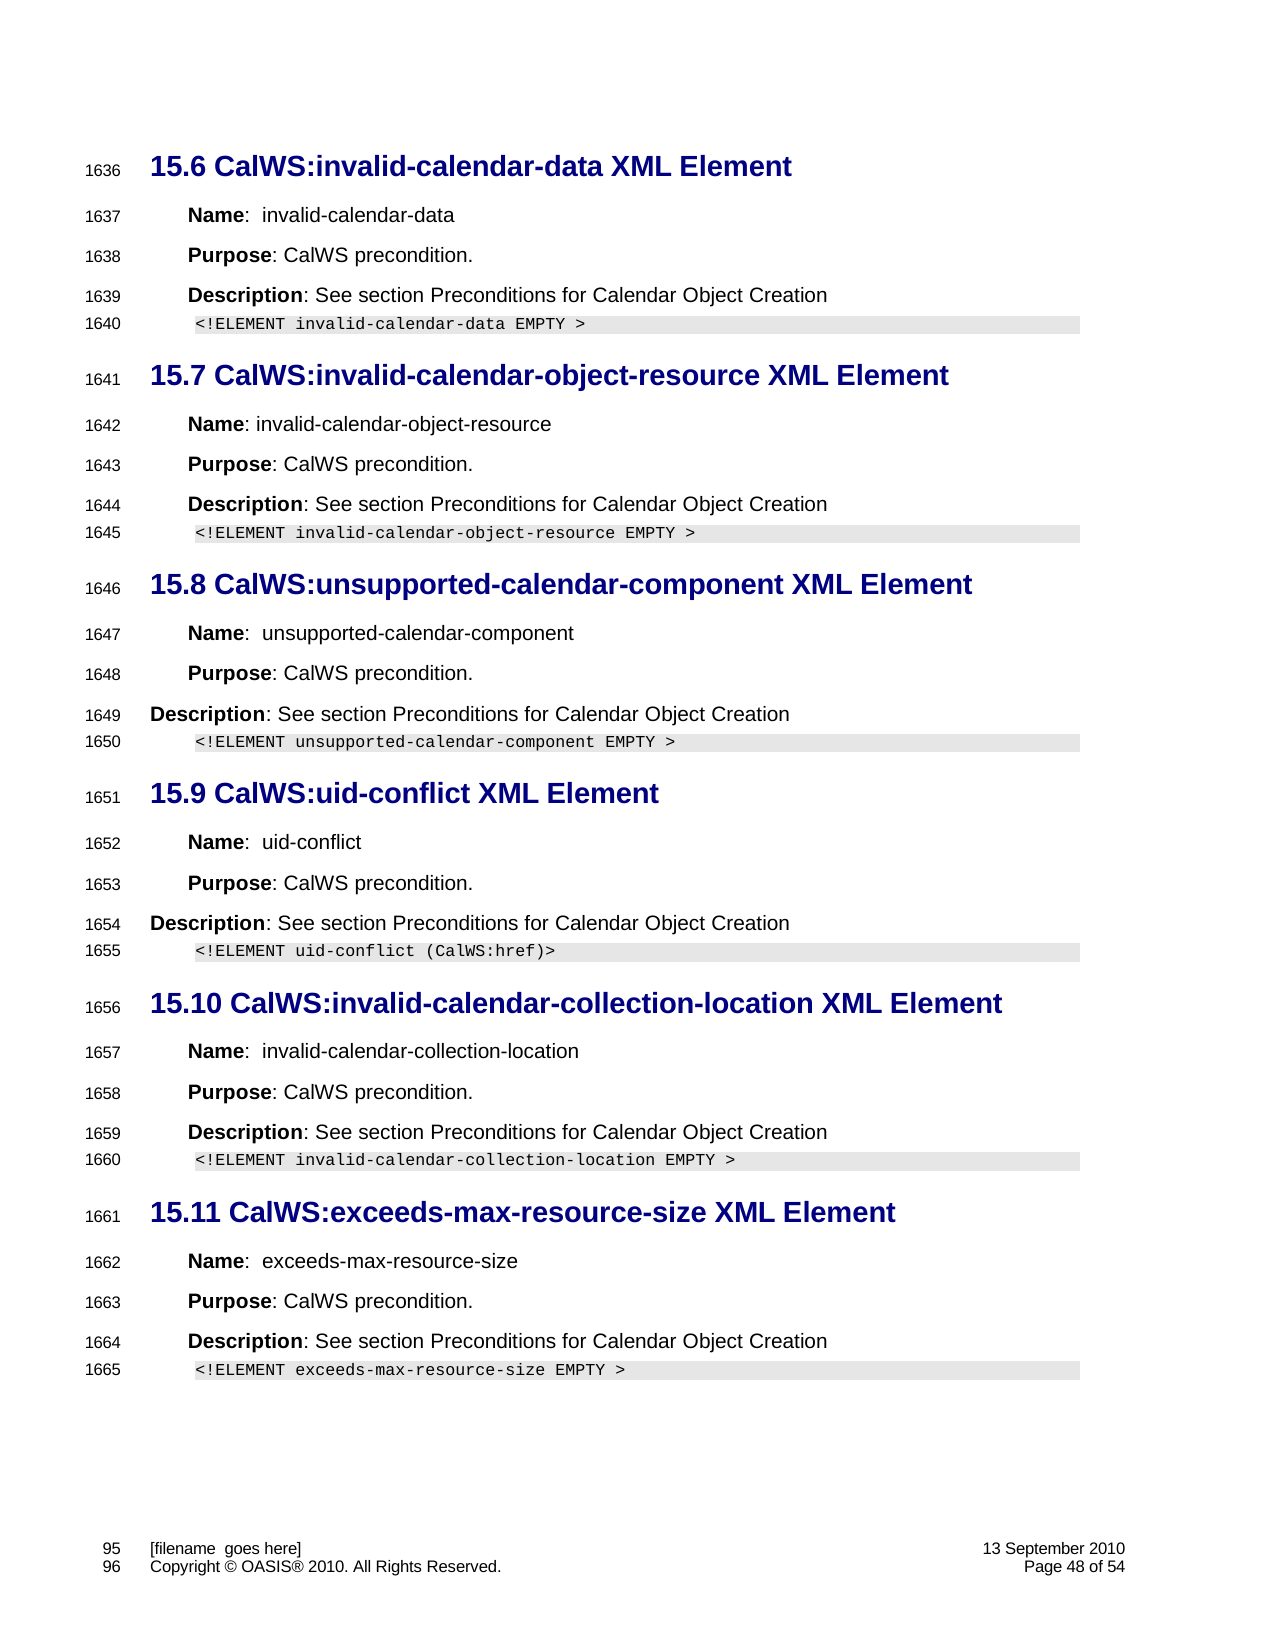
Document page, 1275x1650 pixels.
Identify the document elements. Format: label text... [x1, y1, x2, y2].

text <!ELEMENT uid-conflict (CalWS:href)> [195, 943, 1080, 962]
list Description: See section Preconditions for Calendar Object Creation [187, 493, 1125, 516]
list Purpose: CalWS precondition. [187, 871, 1125, 894]
text <!ELEMENT invalid-calendar-object-resource EMPTY > [195, 525, 1080, 543]
list Description: See section Preconditions for Calendar Object Creation [187, 284, 1125, 307]
text Description: See section Preconditions for Calendar Object Creation [150, 702, 1125, 726]
list Name: invalid-calendar-object-resource [187, 412, 1125, 436]
text <!ELEMENT invalid-calendar-collection-location EMPTY > [195, 1152, 1080, 1171]
list Name: uid-conflict [187, 831, 1125, 854]
text <!ELEMENT unsupported-calendar-component EMPTY > [195, 734, 1080, 752]
text Description: See section Preconditions for Calendar Object Creation [150, 911, 1125, 935]
list Purpose: CalWS precondition. [187, 1080, 1125, 1104]
subtitle CalWS:invalid-calendar-object-resource XML Element [150, 359, 1125, 392]
list Purpose: CalWS precondition. [187, 662, 1125, 685]
list Purpose: CalWS precondition. [187, 243, 1125, 267]
list Purpose: CalWS precondition. [187, 453, 1125, 476]
list Name: invalid-calendar-collection-location [187, 1040, 1125, 1063]
list Name: exceeds-max-resource-size [187, 1249, 1125, 1273]
list Description: See section Preconditions for Calendar Object Creation [187, 1329, 1125, 1353]
subtitle CalWS:invalid-calendar-collection-location XML Element [150, 987, 1125, 1019]
text <!ELEMENT invalid-calendar-data EMPTY > [195, 316, 1080, 334]
subtitle CalWS:uid-conflict XML Element [150, 777, 1125, 810]
list Name: invalid-calendar-data [187, 203, 1125, 227]
subtitle CalWS:unsupported-calendar-component XML Element [150, 568, 1125, 601]
list Description: See section Preconditions for Calendar Object Creation [187, 1120, 1125, 1144]
list Name: unsupported-calendar-component [187, 622, 1125, 645]
subtitle CalWS:exceeds-max-resource-size XML Element [150, 1196, 1125, 1228]
text <!ELEMENT exceeds-max-resource-size EMPTY > [195, 1361, 1080, 1380]
subtitle CalWS:invalid-calendar-data XML Element [150, 150, 1125, 182]
list Purpose: CalWS precondition. [187, 1289, 1125, 1313]
